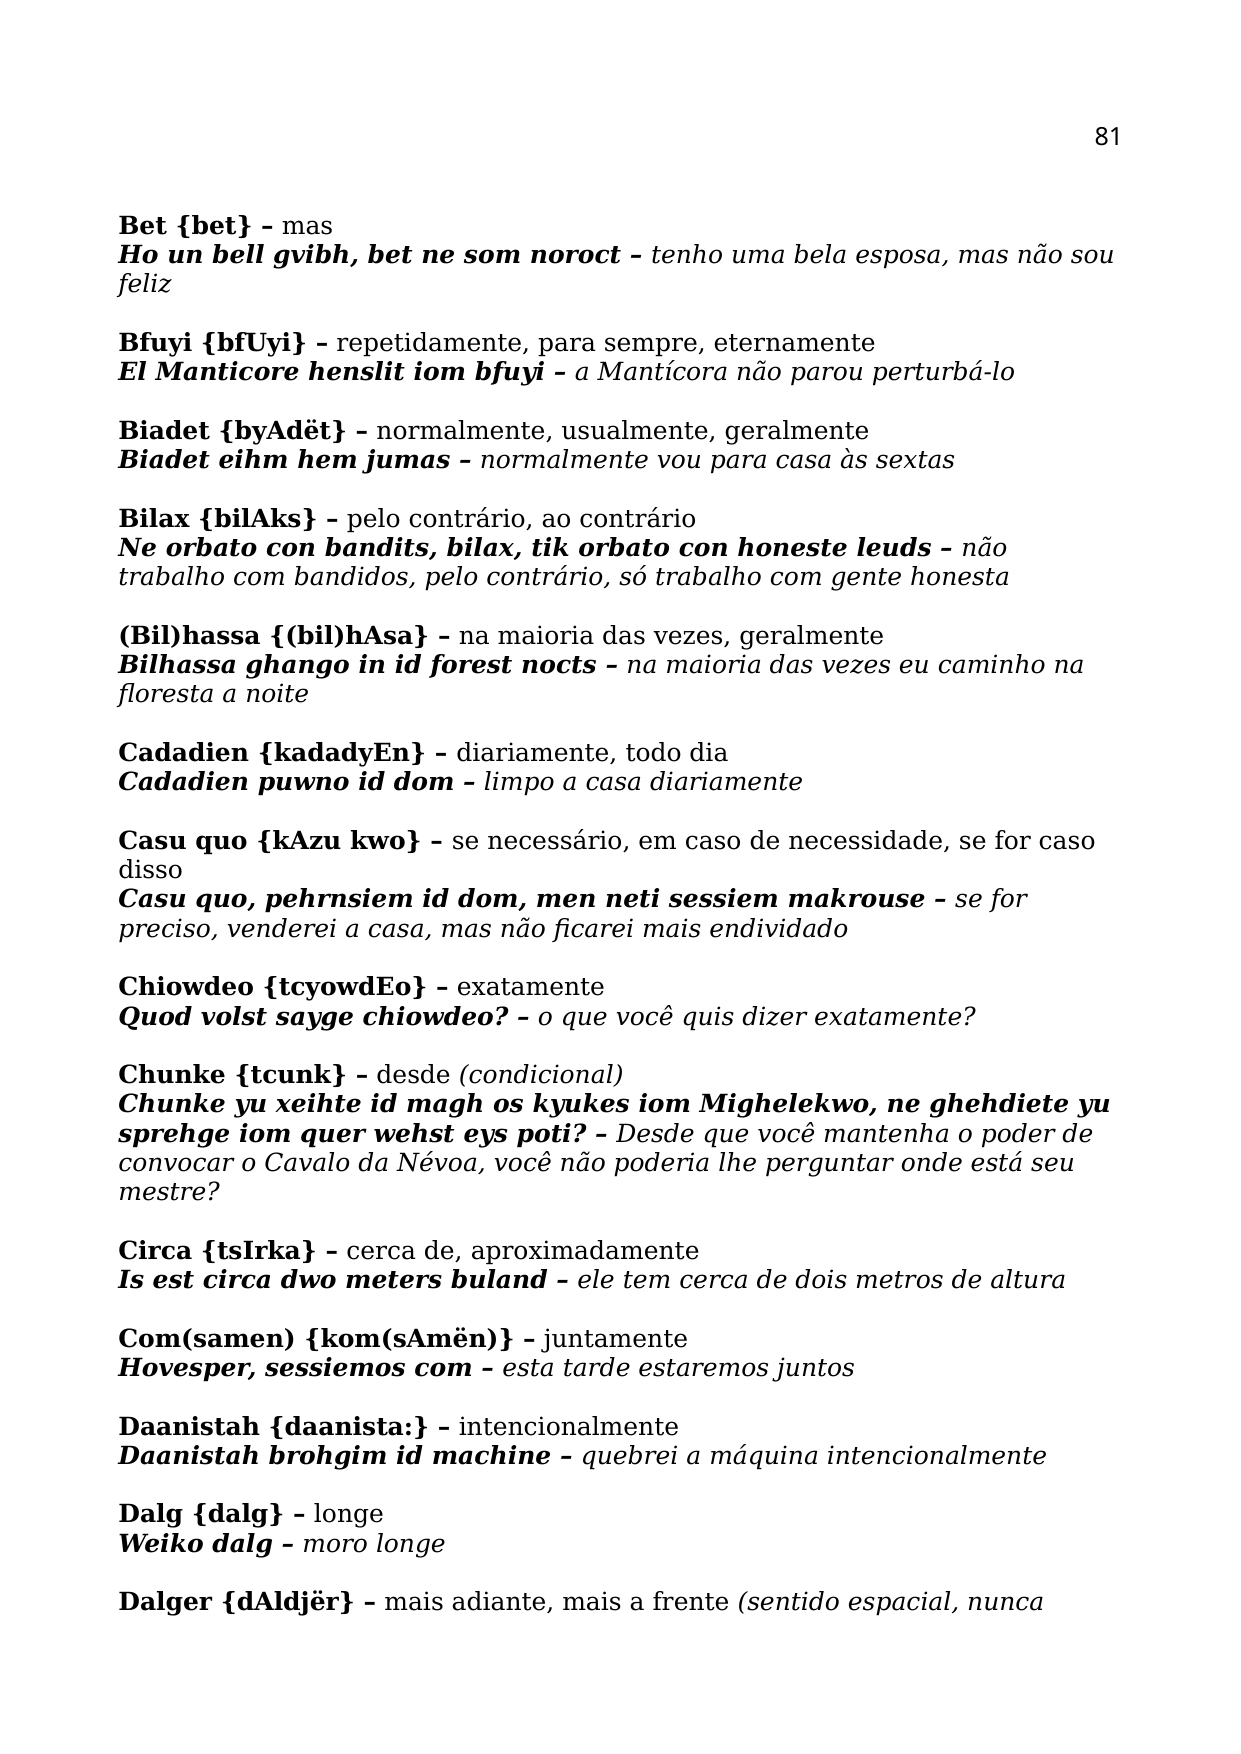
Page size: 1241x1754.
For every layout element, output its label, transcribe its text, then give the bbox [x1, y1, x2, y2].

text Dalg {dalg} – longe [118, 1499, 1123, 1529]
text Casu quo, pehrnsiem id dom, men neti sessiem makrouse – se for preciso, venderei a casa, mas não ficarei mais endividado [118, 884, 1123, 943]
text Bilax {bilAks} – pelo contrário, ao contrário [118, 504, 1123, 533]
text Is est circa dwo meters buland – ele tem cerca de dois metros de altura [118, 1265, 1123, 1294]
text Cadadien {kadadyEn} – diariamente, todo dia [118, 738, 1123, 767]
text Bet {bet} – mas [118, 211, 1123, 240]
text Chunke yu xeihte id magh os kyukes iom Mighelekwo, ne ghehdiete yu sprehge iom quer wehst eys poti? – Desde que você mantenha o poder de convocar o Cavalo da Névoa, você não poderia lhe perguntar onde está seu mestre? [118, 1089, 1123, 1206]
text Biadet eihm hem jumas – normalmente vou para casa às sextas [118, 445, 1123, 474]
text Bilhassa ghango in id forest nocts – na maioria das vezes eu caminho na floresta a noite [118, 650, 1123, 709]
text Dalger {dAldjër} – mais adiante, mais a frente (sentido espacial, nunca [118, 1587, 1123, 1617]
text Ne orbato con bandits, bilax, tik orbato con honeste leuds – não trabalho com bandidos, pelo contrário, só trabalho com gente honesta [118, 533, 1123, 592]
text Cadadien puwno id dom – limpo a casa diariamente [118, 767, 1123, 797]
text (Bil)hassa {(bil)hAsa} – na maioria das vezes, geralmente [118, 621, 1123, 650]
text El Manticore henslit iom bfuyi – a Mantícora não parou perturbá-lo [118, 357, 1123, 387]
text Bfuyi {bfUyi} – repetidamente, para sempre, eternamente [118, 328, 1123, 357]
text Daanistah brohgim id machine – quebrei a máquina intencionalmente [118, 1441, 1123, 1470]
text Daanistah {daanista:} – intencionalmente [118, 1411, 1123, 1441]
text Chunke {tcunk} – desde (condicional) [118, 1060, 1123, 1089]
text Hovesper, sessiemos com – esta tarde estaremos juntos [118, 1353, 1123, 1382]
text Chiowdeo {tcyowdEo} – exatamente [118, 972, 1123, 1001]
text Ho un bell gvibh, bet ne som noroct – tenho uma bela esposa, mas não sou feliz [118, 240, 1123, 299]
text Circa {tsIrka} – cerca de, aproximadamente [118, 1236, 1123, 1265]
text Quod volst sayge chiowdeo? – o que você quis dizer exatamente? [118, 1001, 1123, 1031]
text Com(samen) {kom(sAmën)} – juntamente [118, 1323, 1123, 1353]
text Weiko dalg – moro longe [118, 1529, 1123, 1558]
text Biadet {byAdët} – normalmente, usualmente, geralmente [118, 416, 1123, 445]
text Casu quo {kAzu kwo} – se necessário, em caso de necessidade, se for caso disso [118, 826, 1123, 884]
